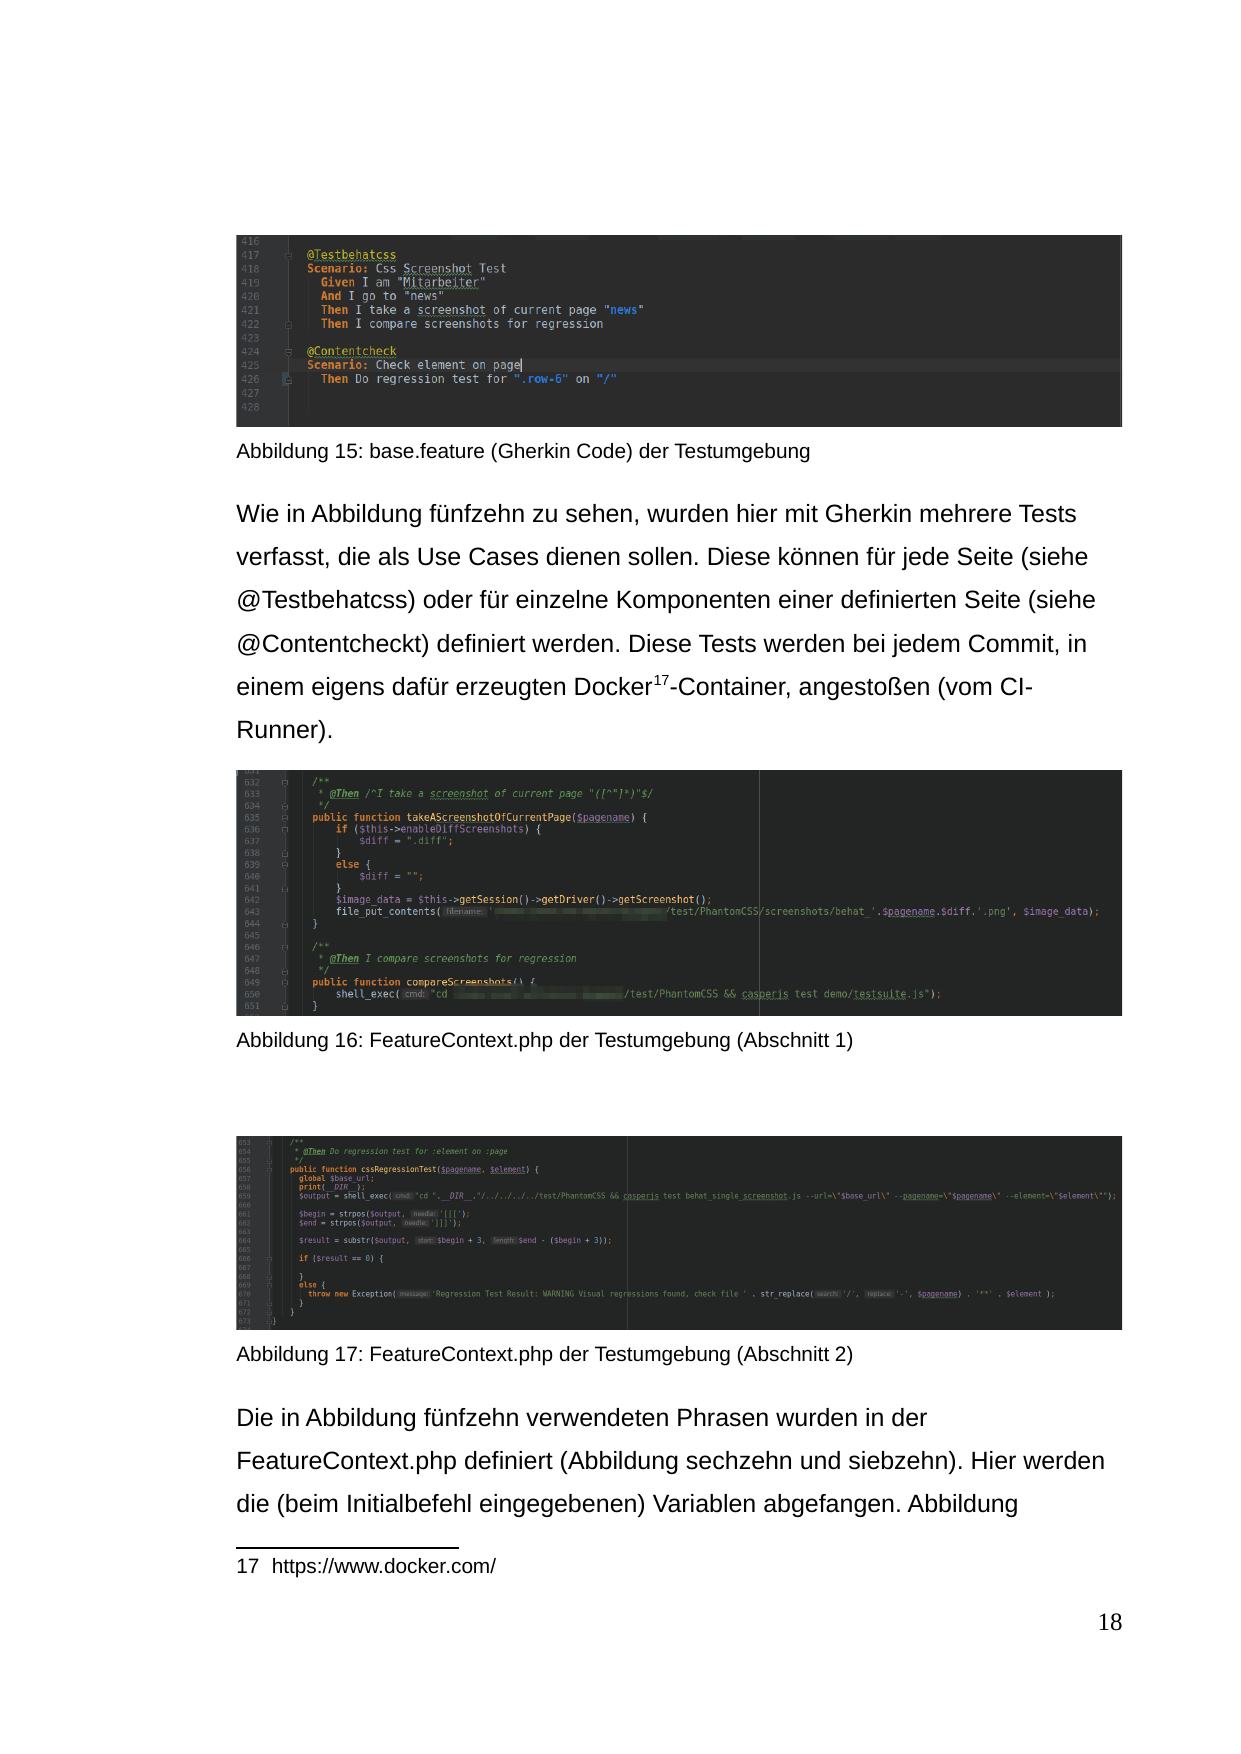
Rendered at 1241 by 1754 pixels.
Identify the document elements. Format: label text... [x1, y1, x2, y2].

text Wie in Abbildung fünfzehn zu sehen, wurden hier mit Gherkin mehrere Tests verfasst, die als Use Cases dienen sollen. Diese können für jede Seite (siehe @Testbehatcss) oder für einzelne Komponenten einer definierten Seite (siehe @Contentcheckt) definiert werden. Diese Tests werden bei jedem Commit, in einem eigens dafür erzeugten Docker-Container, angestoßen (vom CI-Runner). [236, 499, 1122, 743]
picture [236, 1136, 1123, 1330]
text https://www.docker.com/ [236, 1554, 1122, 1578]
text [236, 235, 1122, 426]
text Abbildung 16: FeatureContext.php der Testumgebung (Abschnitt 1) [236, 1016, 1122, 1052]
text Abbildung 15: base.feature (Gherkin Code) der Testumgebung [236, 427, 1122, 462]
text Die in Abbildung fünfzehn verwendeten Phrasen wurden in der FeatureContext.php definiert (Abbildung sechzehn und siebzehn). Hier werden die (beim Initialbefehl eingegebenen) Variablen abgefangen. Abbildung [236, 1403, 1122, 1518]
text Abbildung 17: FeatureContext.php der Testumgebung (Abschnitt 2) [236, 1330, 1122, 1366]
picture [236, 770, 1123, 1016]
